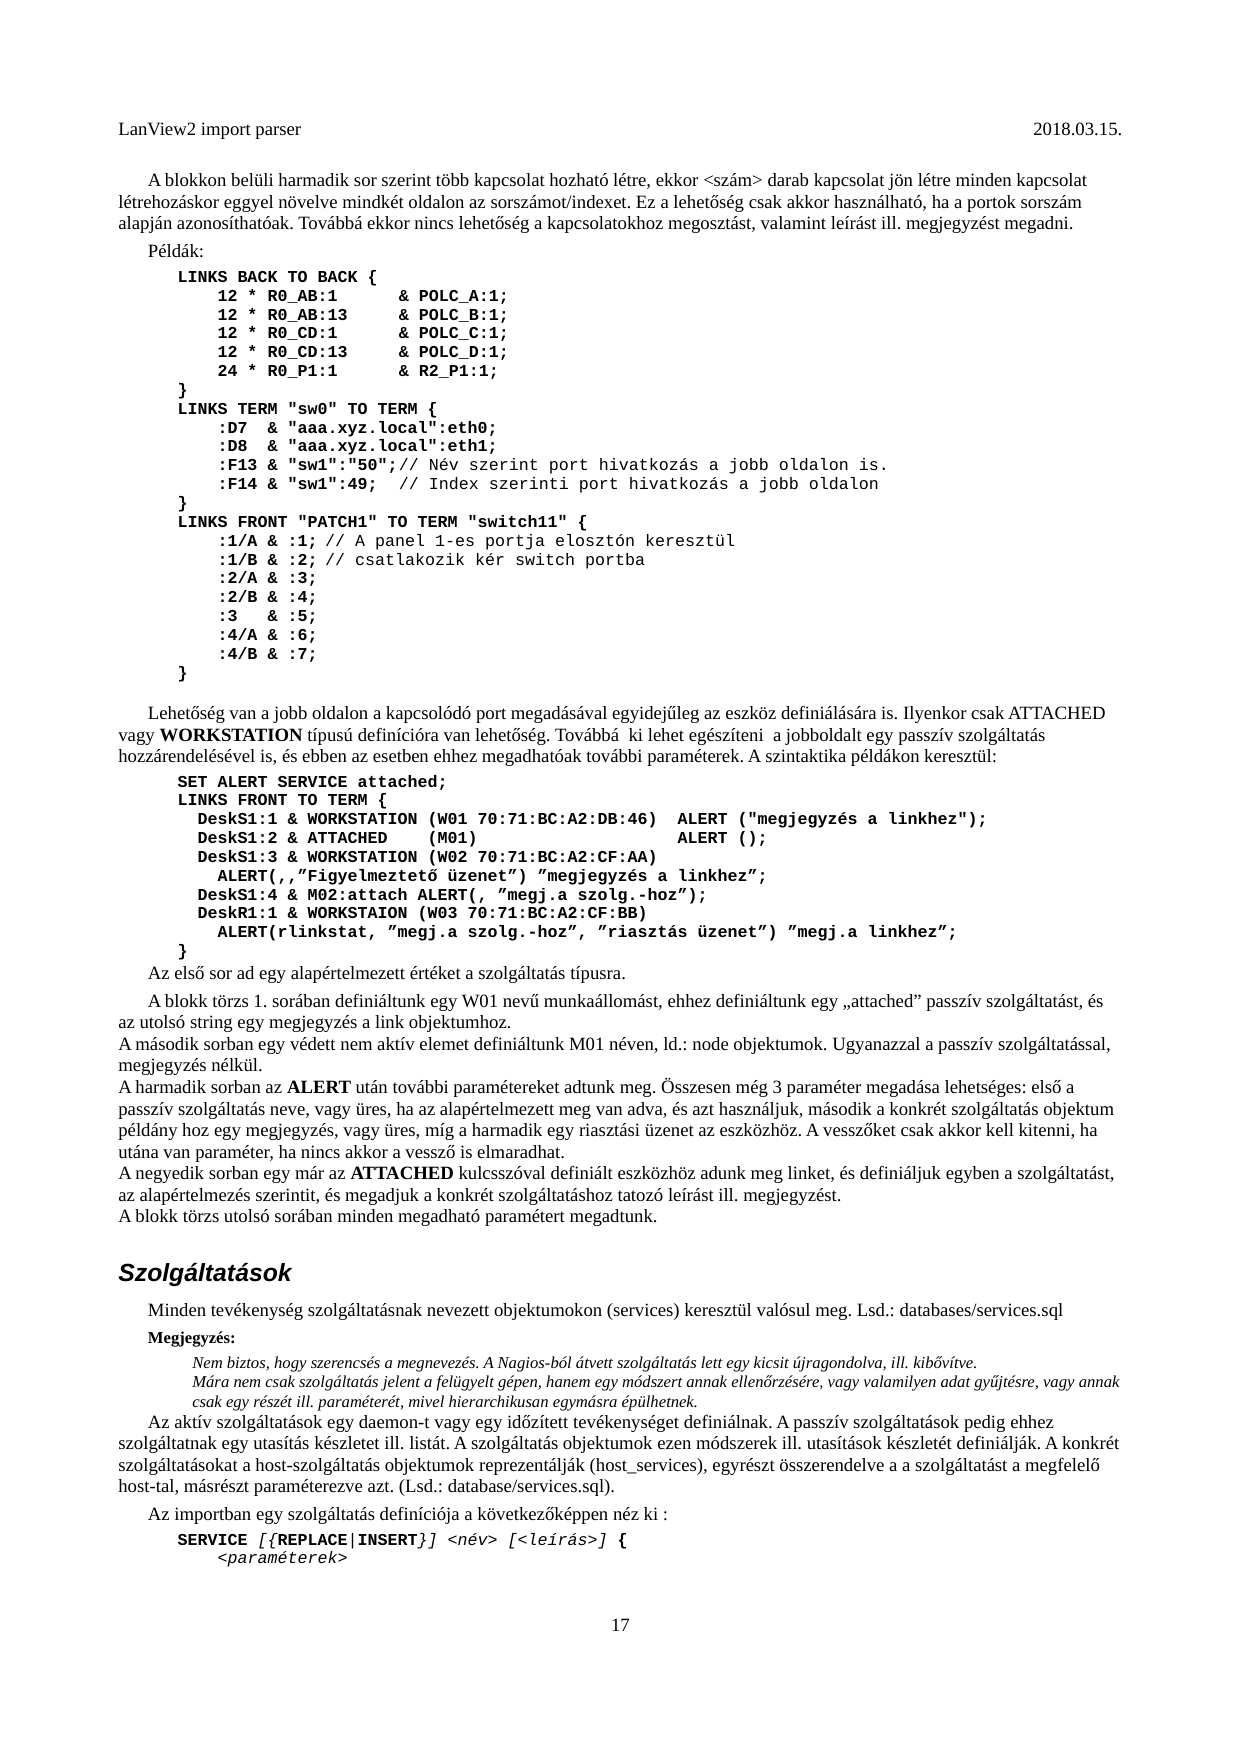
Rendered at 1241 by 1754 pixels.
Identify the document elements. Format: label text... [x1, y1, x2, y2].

text :4/A & :6; [177, 627, 1122, 645]
text :1/B & :2; // csatlakozik kér switch portba [177, 551, 1122, 570]
text DeskS1:3 & WORKSTATION (W02 70:71:BC:A2:CF:AA) [177, 848, 1122, 867]
text DeskS1:2 & ATTACHED (M01) ALERT (); [177, 830, 1122, 848]
text :1/A & :1; // A panel 1-es portja elosztón keresztül [177, 532, 1122, 551]
text DeskS1:4 & M02:attach ALERT(, ”megj.a szolg.-hoz”); [177, 886, 1122, 905]
text } [177, 494, 1122, 513]
text Példák: [118, 240, 1122, 262]
text LINKS BACK TO BACK { [177, 268, 1122, 287]
text ALERT(,,”Figyelmeztető üzenet”) ”megjegyzés a linkhez”; [177, 867, 1122, 886]
text Mára nem csak szolgáltatás jelent a felügyelt gépen, hanem egy módszert annak ellenőrzésére, vagy valamilyen adat gyűjtésre, vagy annak csak egy részét ill. paraméterét, mivel hierarchikusan egymásra épülhetnek. [192, 1372, 1122, 1411]
text Megjegyzés: [118, 1327, 1122, 1347]
text LINKS TERM "sw0" TO TERM { [177, 400, 1122, 419]
text 12 * R0_AB:1 & POLC_A:1; [177, 287, 1122, 306]
text A blokkon belüli harmadik sor szerint több kapcsolat hozható létre, ekkor <szám> darab kapcsolat jön létre minden kapcsolat létrehozáskor eggyel növelve mindkét oldalon az sorszámot/indexet. Ez a lehetőség csak akkor használható, ha a portok sorszám alapján azonosíthatóak. Továbbá ekkor nincs lehetőség a kapcsolatokhoz megosztást, valamint leírást ill. megjegyzést megadni. [118, 169, 1122, 234]
text Nem biztos, hogy szerencsés a megnevezés. A Nagios-ból átvett szolgáltatás lett egy kicsit újragondolva, ill. kibővítve. [192, 1353, 1122, 1372]
subtitle Szolgáltatások [118, 1258, 1122, 1287]
text :2/B & :4; [177, 589, 1122, 608]
text Az aktív szolgáltatások egy daemon-t vagy egy időzített tevékenységet definiálnak. A passzív szolgáltatások pedig ehhez szolgáltatnak egy utasítás készletet ill. listát. A szolgáltatás objektumok ezen módszerek ill. utasítások készletét definiálják. A konkrét szolgáltatásokat a host-szolgáltatás objektumok reprezentálják (host_services), egyrészt összerendelve a a szolgáltatást a megfelelő host-tal, másrészt paraméterezve azt. (Lsd.: database/services.sql). [118, 1411, 1122, 1497]
text 24 * R0_P1:1 & R2_P1:1; [177, 363, 1122, 381]
text :D7 & "aaa.xyz.local":eth0; [177, 419, 1122, 438]
text 12 * R0_AB:13 & POLC_B:1; [177, 306, 1122, 325]
text } [177, 664, 1122, 683]
text 12 * R0_CD:1 & POLC_C:1; [177, 325, 1122, 344]
text :2/A & :3; [177, 570, 1122, 589]
text A blokk törzs 1. sorában definiáltunk egy W01 nevű munkaállomást, ehhez definiáltunk egy „attached” passzív szolgáltatást, és az utolsó string egy megjegyzés a link objektumhoz. A második sorban egy védett nem aktív elemet definiáltunk M01 néven, ld.: node objektumok. Ugyanazzal a passzív szolgáltatással, megjegyzés nélkül. A harmadik sorban az ALERT után további paramétereket adtunk meg. Összesen még 3 paraméter megadása lehetséges: első a passzív szolgáltatás neve, vagy üres, ha az alapértelmezett meg van adva, és azt használjuk, második a konkrét szolgáltatás objektum példány hoz egy megjegyzés, vagy üres, míg a harmadik egy riasztási üzenet az eszközhöz. A vesszőket csak akkor kell kitenni, ha utána van paraméter, ha nincs akkor a vessző is elmaradhat. A negyedik sorban egy már az ATTACHED kulcsszóval definiált eszközhöz adunk meg linket, és definiáljuk egyben a szolgáltatást, az alapértelmezés szerintit, és megadjuk a konkrét szolgáltatáshoz tatozó leírást ill. megjegyzést. A blokk törzs utolsó sorában minden megadható paramétert megadtunk. [118, 990, 1122, 1227]
text } [177, 943, 1122, 962]
text } [177, 381, 1122, 400]
text :F13 & "sw1":"50"; // Név szerint port hivatkozás a jobb oldalon is. [177, 457, 1122, 476]
text :D8 & "aaa.xyz.local":eth1; [177, 438, 1122, 457]
text 12 * R0_CD:13 & POLC_D:1; [177, 344, 1122, 363]
text SERVICE [{REPLACE|INSERT}] <név> [<leírás>] { [177, 1531, 1122, 1550]
text :3 & :5; [177, 608, 1122, 627]
text ALERT(rlinkstat, ”megj.a szolg.-hoz”, ”riasztás üzenet”) ”megj.a linkhez”; [177, 924, 1122, 943]
text DeskR1:1 & WORKSTAION (W03 70:71:BC:A2:CF:BB) [177, 905, 1122, 924]
text Minden tevékenység szolgáltatásnak nevezett objektumokon (services) keresztül valósul meg. Lsd.: databases/services.sql [118, 1299, 1122, 1321]
text :F14 & "sw1":49; // Index szerinti port hivatkozás a jobb oldalon [177, 476, 1122, 494]
text <paraméterek> [177, 1550, 1122, 1569]
text Az importban egy szolgáltatás definíciója a következőképpen néz ki : [118, 1503, 1122, 1525]
text Az első sor ad egy alapértelmezett értéket a szolgáltatás típusra. [118, 962, 1122, 983]
text :4/B & :7; [177, 645, 1122, 664]
text DeskS1:1 & WORKSTATION (W01 70:71:BC:A2:DB:46) ALERT ("megjegyzés a linkhez"); [177, 811, 1122, 830]
text Lehetőség van a jobb oldalon a kapcsolódó port megadásával egyidejűleg az eszköz definiálására is. Ilyenkor csak ATTACHED vagy WORKSTATION típusú definícióra van lehetőség. Továbbá ki lehet egészíteni a jobboldalt egy passzív szolgáltatás hozzárendelésével is, és ebben az esetben ehhez megadhatóak további paraméterek. A szintaktika példákon keresztül: [118, 702, 1122, 767]
text SET ALERT SERVICE attached; [177, 773, 1122, 792]
text LINKS FRONT "PATCH1" TO TERM "switch11" { [177, 513, 1122, 532]
text LINKS FRONT TO TERM { [177, 792, 1122, 811]
